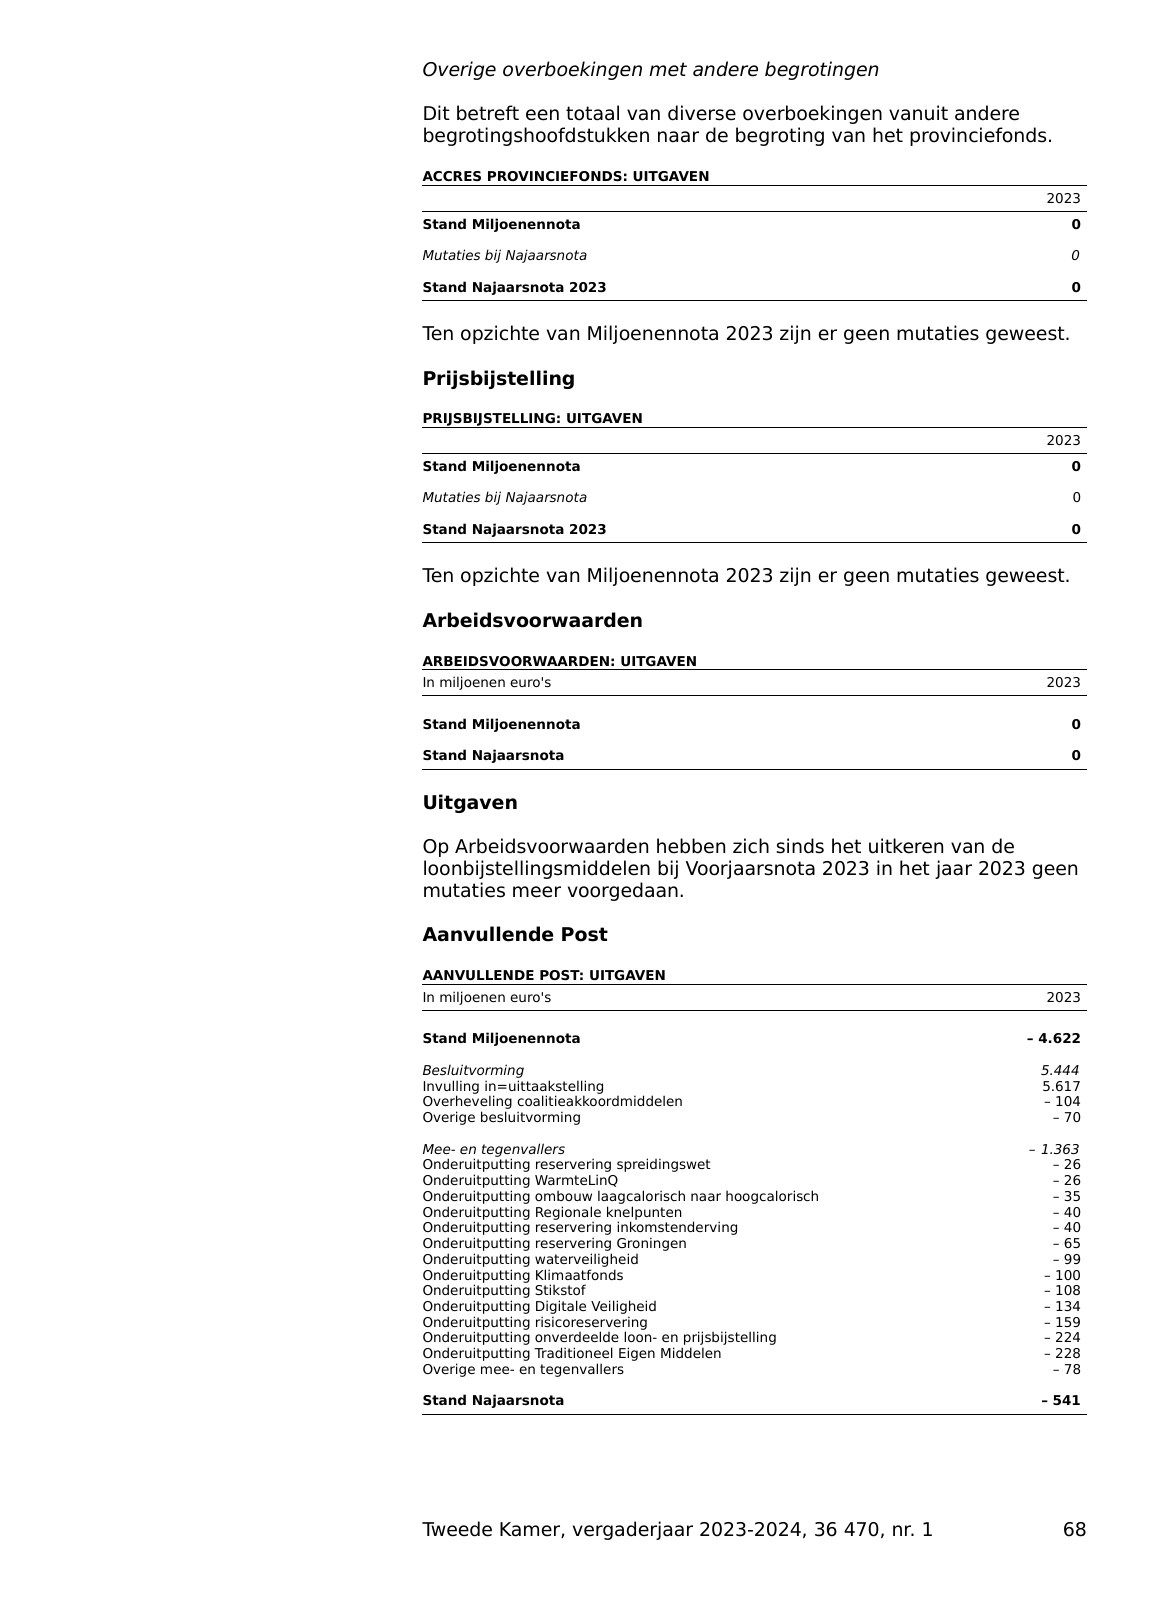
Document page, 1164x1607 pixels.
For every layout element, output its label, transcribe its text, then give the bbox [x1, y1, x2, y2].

table_header AANVULLENDE POST: UITGAVEN [422, 968, 1087, 984]
table_cell – 70 [983, 1110, 1087, 1126]
table_cell 0 [983, 748, 1087, 769]
table_cell Onderuitputting reservering inkomstenderving [422, 1220, 983, 1236]
table_cell Stand Najaarsnota [422, 1393, 983, 1413]
table_cell Overige besluitvorming [422, 1110, 983, 1126]
table_cell – 104 [983, 1094, 1087, 1110]
table_cell 5.617 [983, 1079, 1087, 1094]
table_cell In miljoenen euro's [422, 985, 983, 1010]
table_cell Invulling in=uittaakstelling [422, 1079, 983, 1094]
table_header ACCRES PROVINCIEFONDS: UITGAVEN [422, 169, 1087, 185]
table_cell [983, 1011, 1087, 1031]
table_cell [422, 264, 983, 279]
table_cell Stand Najaarsnota 2023 [422, 522, 983, 542]
table_cell [422, 233, 983, 248]
text Ten opzichte van Miljoenennota 2023 zijn er geen mutaties geweest. [422, 565, 1087, 587]
table_cell Onderuitputting WarmteLinQ [422, 1173, 983, 1189]
table_cell [983, 1378, 1087, 1393]
table_cell Onderuitputting onverdeelde loon- en prijsbijstelling [422, 1330, 983, 1346]
subtitle Arbeidsvoorwaarden [422, 609, 1087, 632]
table_cell 0 [983, 248, 1087, 264]
table_cell [983, 733, 1087, 748]
table_cell 0 [983, 280, 1087, 300]
table_cell [983, 696, 1087, 717]
table_cell Besluitvorming [422, 1063, 983, 1078]
table_cell Onderuitputting reservering Groningen [422, 1236, 983, 1252]
table_cell [983, 475, 1087, 490]
table_cell – 224 [983, 1330, 1087, 1346]
table_cell 2023 [983, 985, 1087, 1010]
table_cell [983, 1126, 1087, 1141]
table_cell Overheveling coalitieakkoordmiddelen [422, 1094, 983, 1110]
table_cell – 134 [983, 1299, 1087, 1314]
text Dit betreft een totaal van diverse overboekingen vanuit andere begrotingshoofdstukken naar de begroting van het provinciefonds. [422, 103, 1087, 147]
table_cell [983, 264, 1087, 279]
table_cell – 1.363 [983, 1141, 1087, 1157]
subtitle Uitgaven [422, 792, 1087, 814]
table_cell Stand Najaarsnota 2023 [422, 280, 983, 300]
table_cell Onderuitputting Klimaatfonds [422, 1267, 983, 1283]
table_cell Overige mee- en tegenvallers [422, 1362, 983, 1377]
table_cell Mutaties bij Najaarsnota [422, 490, 983, 506]
table_cell – 159 [983, 1315, 1087, 1330]
table_cell Onderuitputting Stikstof [422, 1283, 983, 1299]
table_cell 0 [983, 490, 1087, 506]
table_cell – 40 [983, 1220, 1087, 1236]
table_cell [422, 1126, 983, 1141]
table_cell [983, 506, 1087, 522]
table_cell Stand Miljoenennota [422, 212, 983, 232]
table_cell [422, 186, 983, 211]
table_cell Onderuitputting ombouw laagcalorisch naar hoogcalorisch [422, 1189, 983, 1204]
table_header PRIJSBIJSTELLING: UITGAVEN [422, 411, 1087, 427]
table_cell Onderuitputting Digitale Veiligheid [422, 1299, 983, 1314]
table_cell Stand Miljoenennota [422, 454, 983, 474]
table_cell – 65 [983, 1236, 1087, 1252]
table_cell Onderuitputting Regionale knelpunten [422, 1204, 983, 1220]
table_cell Mee- en tegenvallers [422, 1141, 983, 1157]
table_cell [422, 475, 983, 490]
table_cell – 26 [983, 1157, 1087, 1173]
table_cell [422, 733, 983, 748]
table_cell – 26 [983, 1173, 1087, 1189]
table_cell 0 [983, 454, 1087, 474]
table_cell [983, 233, 1087, 248]
table_cell Stand Miljoenennota [422, 717, 983, 732]
table_cell 5.444 [983, 1063, 1087, 1078]
table_cell [422, 696, 983, 717]
table_cell 2023 [983, 670, 1087, 695]
table_cell Onderuitputting reservering spreidingswet [422, 1157, 983, 1173]
table_cell – 541 [983, 1393, 1087, 1413]
text Ten opzichte van Miljoenennota 2023 zijn er geen mutaties geweest. [422, 323, 1087, 345]
table_cell [422, 1047, 983, 1063]
table_cell Onderuitputting Traditioneel Eigen Middelen [422, 1346, 983, 1362]
table_cell – 100 [983, 1267, 1087, 1283]
text Op Arbeidsvoorwaarden hebben zich sinds het uitkeren van de loonbijstellingsmiddelen bij Voorjaarsnota 2023 in het jaar 2023 geen mutaties meer voorgedaan. [422, 836, 1087, 902]
table_cell [422, 1011, 983, 1031]
subtitle Aanvullende Post [422, 924, 1087, 946]
table_cell [422, 1378, 983, 1393]
table_cell Mutaties bij Najaarsnota [422, 248, 983, 264]
table_cell – 99 [983, 1252, 1087, 1267]
table_cell 0 [983, 717, 1087, 732]
table_cell – 35 [983, 1189, 1087, 1204]
table_cell – 4.622 [983, 1031, 1087, 1047]
table_cell In miljoenen euro's [422, 670, 983, 695]
table_cell [422, 428, 983, 453]
table_cell – 228 [983, 1346, 1087, 1362]
table_cell Onderuitputting waterveiligheid [422, 1252, 983, 1267]
subtitle Overige overboekingen met andere begrotingen [422, 59, 1087, 81]
table_cell 2023 [983, 186, 1087, 211]
table_cell – 78 [983, 1362, 1087, 1377]
table_cell Onderuitputting risicoreservering [422, 1315, 983, 1330]
table_cell Stand Miljoenennota [422, 1031, 983, 1047]
table_cell [422, 506, 983, 522]
table_cell Stand Najaarsnota [422, 748, 983, 769]
table_cell 0 [983, 212, 1087, 232]
table_cell 0 [983, 522, 1087, 542]
table_cell – 108 [983, 1283, 1087, 1299]
table_cell – 40 [983, 1204, 1087, 1220]
table_header ARBEIDSVOORWAARDEN: UITGAVEN [422, 654, 1087, 669]
table_cell [983, 1047, 1087, 1063]
subtitle Prijsbijstelling [422, 367, 1087, 389]
table_cell 2023 [983, 428, 1087, 453]
